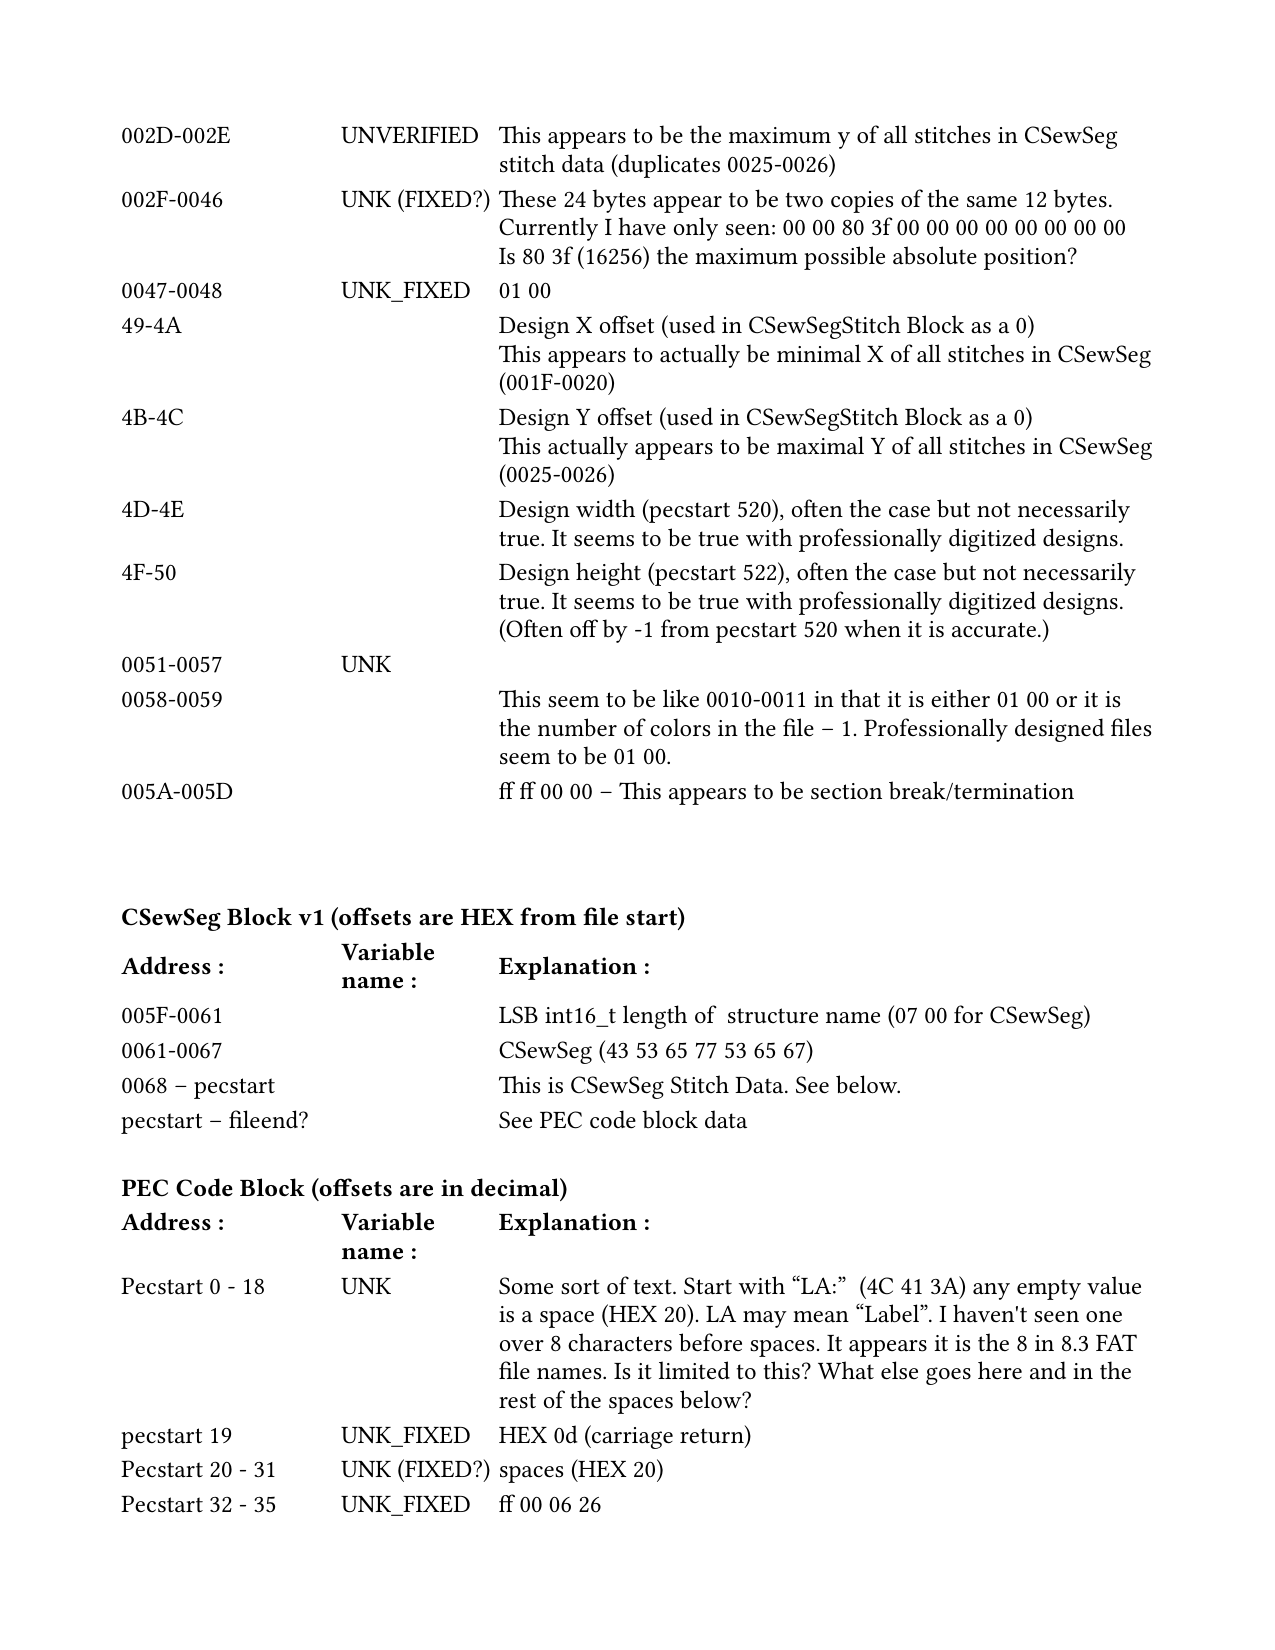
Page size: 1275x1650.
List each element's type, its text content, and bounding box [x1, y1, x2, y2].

table_cell This appears to be the maximum y of all stitches in CSewSeg stitch data (duplicates 0025-0026) [495, 118, 1157, 181]
table_cell Pecstart 20 - 31 [118, 1453, 338, 1487]
table_cell [338, 774, 495, 808]
table_cell Explanation : [495, 1205, 1157, 1269]
table_cell Address : [118, 1205, 338, 1269]
table_cell 4B-4C [118, 400, 338, 492]
table_cell 0047-0048 [118, 273, 338, 308]
table_cell Design Y offset (used in CSewSegStitch Block as a 0) This actually appears to be maximal Y of all stitches in CSewSeg (0025-0026) [495, 400, 1157, 492]
table_cell Pecstart 32 - 35 [118, 1487, 338, 1522]
table_cell 005F-0061 [118, 998, 338, 1033]
table_cell 4D-4E [118, 492, 338, 555]
table_cell spaces (HEX 20) [495, 1453, 1157, 1487]
table_cell 0058-0059 [118, 682, 338, 774]
table_cell [495, 647, 1157, 682]
table_cell Address : [118, 935, 338, 998]
table_cell 4F-50 [118, 555, 338, 647]
table_cell ff 00 06 26 [495, 1487, 1157, 1522]
table_cell UNK (FIXED?) [338, 1453, 495, 1487]
table_cell This seem to be like 0010-0011 in that it is either 01 00 or it is the number of colors in the file – 1. Professionally designed files seem to be 01 00. [495, 682, 1157, 774]
table_cell pecstart 19 [118, 1418, 338, 1452]
table_cell [338, 1033, 495, 1068]
table_cell 0068 – pecstart [118, 1068, 338, 1102]
table_cell Variable name : [338, 1205, 495, 1269]
table_cell These 24 bytes appear to be two copies of the same 12 bytes. Currently I have only seen: 00 00 80 3f 00 00 00 00 00 00 00 00 Is 80 3f (16256) the maximum possible absolute position? [495, 181, 1157, 273]
table_cell [338, 998, 495, 1033]
table_cell [338, 400, 495, 492]
table_cell 0061-0067 [118, 1033, 338, 1068]
table_cell See PEC code block data [495, 1103, 1157, 1137]
table_cell 002D-002E [118, 118, 338, 181]
table_cell UNK_FIXED [338, 273, 495, 308]
table_cell UNK (FIXED?) [338, 181, 495, 273]
table_cell [338, 492, 495, 555]
table_cell 0051-0057 [118, 647, 338, 682]
table_header CSewSeg Block v1 (offsets are HEX from file start) [118, 900, 1157, 935]
table_cell 01 00 [495, 273, 1157, 308]
table_cell Some sort of text. Start with “LA:” (4C 41 3A) any empty value is a space (HEX 20). LA may mean “Label”. I haven't seen one over 8 characters before spaces. It appears it is the 8 in 8.3 FAT file names. Is it limited to this? What else goes here and in the rest of the spaces below? [495, 1269, 1157, 1418]
table_cell [338, 308, 495, 400]
table_cell [338, 1068, 495, 1102]
table_cell Design height (pecstart 522), often the case but not necessarily true. It seems to be true with professionally digitized designs. (Often off by -1 from pecstart 520 when it is accurate.) [495, 555, 1157, 647]
table_cell UNVERIFIED [338, 118, 495, 181]
table_header PEC Code Block (offsets are in decimal) [118, 1171, 1157, 1205]
table_cell [338, 682, 495, 774]
table_cell UNK_FIXED [338, 1418, 495, 1452]
table_cell HEX 0d (carriage return) [495, 1418, 1157, 1452]
table_cell [338, 555, 495, 647]
table_cell UNK_FIXED [338, 1487, 495, 1522]
table_cell Variable name : [338, 935, 495, 998]
table_cell Design width (pecstart 520), often the case but not necessarily true. It seems to be true with professionally digitized designs. [495, 492, 1157, 555]
table_cell CSewSeg (43 53 65 77 53 65 67) [495, 1033, 1157, 1068]
table_cell pecstart – fileend? [118, 1103, 338, 1137]
table_cell Explanation : [495, 935, 1157, 998]
table_cell 002F-0046 [118, 181, 338, 273]
table_cell Design X offset (used in CSewSegStitch Block as a 0) This appears to actually be minimal X of all stitches in CSewSeg (001F-0020) [495, 308, 1157, 400]
table_cell UNK [338, 647, 495, 682]
table_cell ff ff 00 00 – This appears to be section break/termination [495, 774, 1157, 808]
table_cell [338, 1103, 495, 1137]
table_cell LSB int16_t length of structure name (07 00 for CSewSeg) [495, 998, 1157, 1033]
table_cell Pecstart 0 - 18 [118, 1269, 338, 1418]
table_cell UNK [338, 1269, 495, 1418]
table_cell 49-4A [118, 308, 338, 400]
table_cell 005A-005D [118, 774, 338, 808]
table_cell This is CSewSeg Stitch Data. See below. [495, 1068, 1157, 1102]
